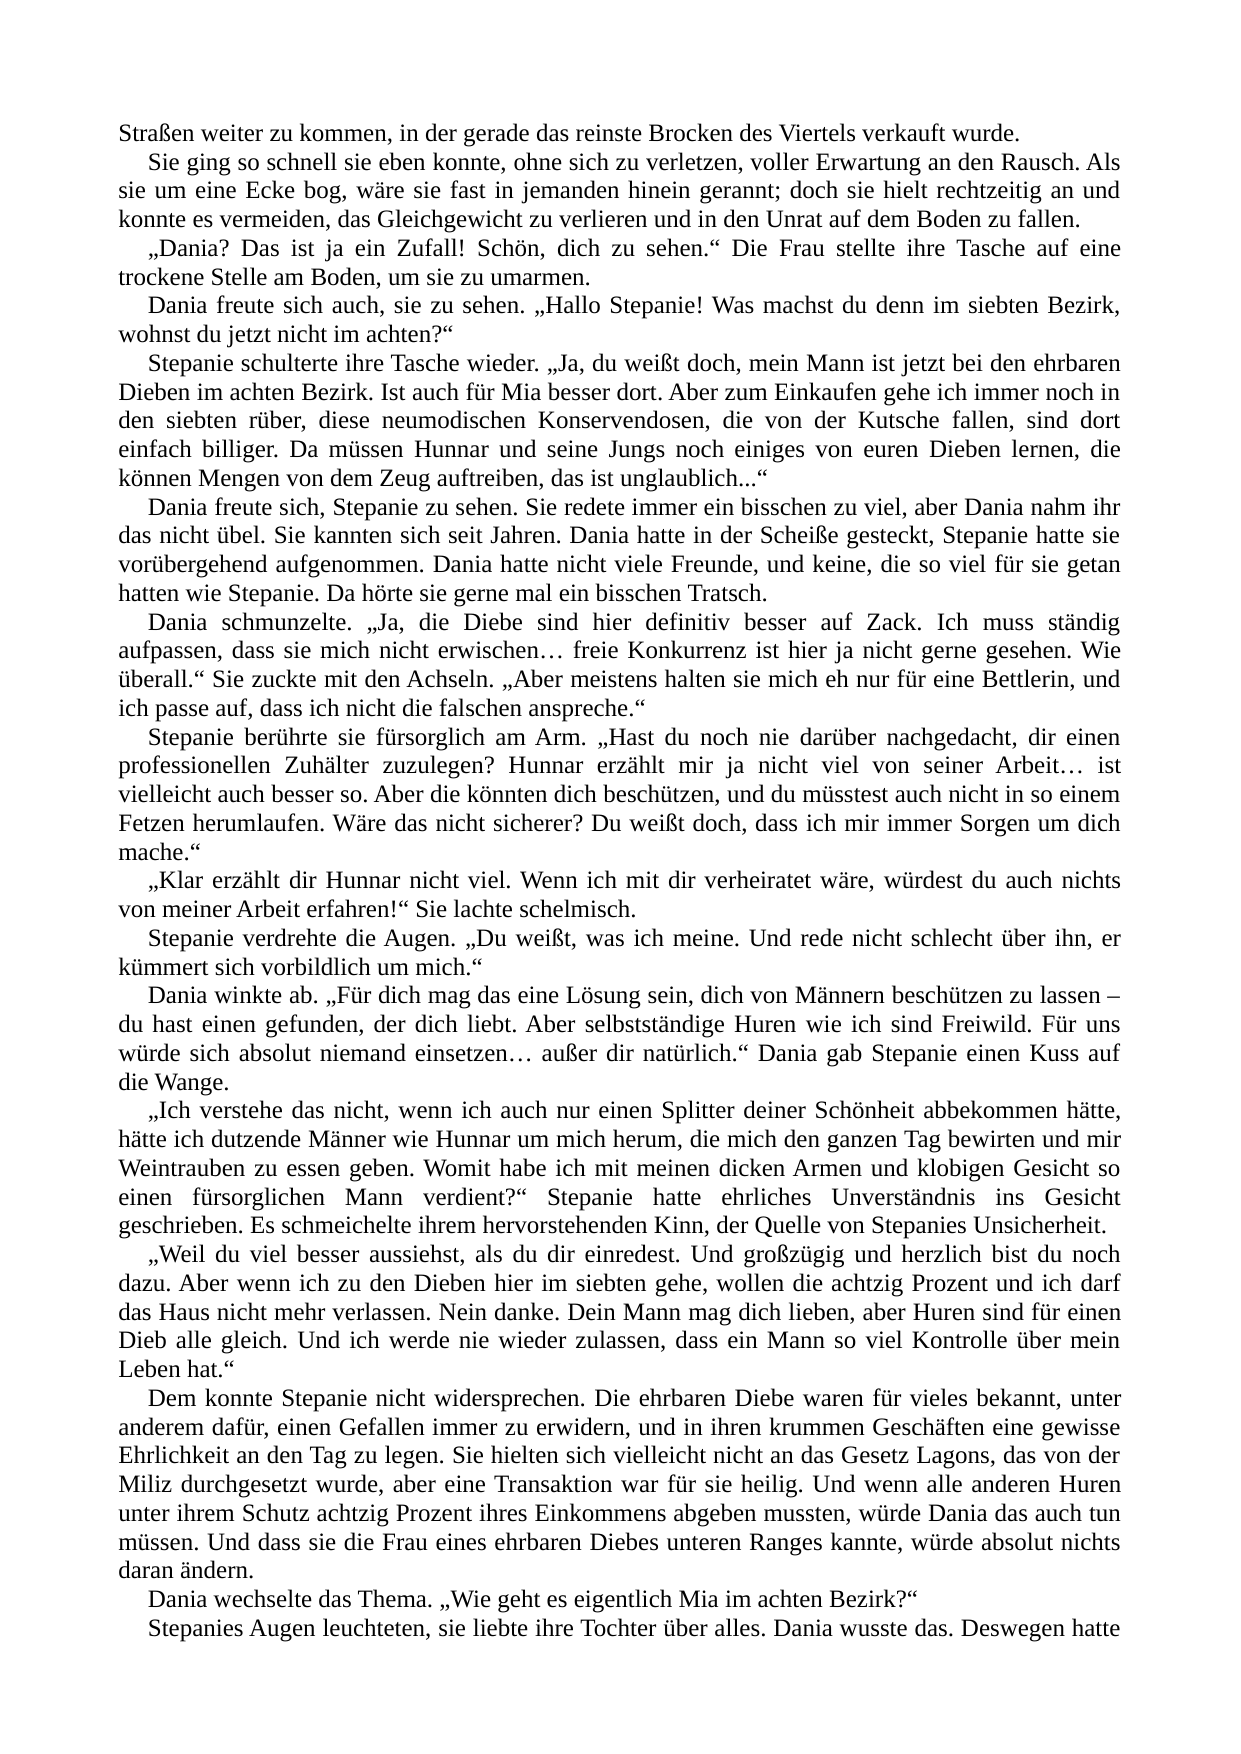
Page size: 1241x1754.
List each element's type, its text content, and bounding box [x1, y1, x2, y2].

text „Weil du viel besser aussiehst, als du dir einredest. Und großzügig und herzlich bist du noch dazu. Aber wenn ich zu den Dieben hier im siebten gehe, wollen die achtzig Prozent und ich darf das Haus nicht mehr verlassen. Nein danke. Dein Mann mag dich lieben, aber Huren sind für einen Dieb alle gleich. Und ich werde nie wieder zulassen, dass ein Mann so viel Kontrolle über mein Leben hat.“ [118, 1239, 1122, 1383]
text Stepanies Augen leuchteten, sie liebte ihre Tochter über alles. Dania wusste das. Deswegen hatte [118, 1613, 1122, 1642]
text Straßen weiter zu kommen, in der gerade das reinste Brocken des Viertels verkauft wurde. [118, 118, 1122, 147]
text Dania wechselte das Thema. „Wie geht es eigentlich Mia im achten Bezirk?“ [118, 1584, 1122, 1613]
text Dania freute sich, Stepanie zu sehen. Sie redete immer ein bisschen zu viel, aber Dania nahm ihr das nicht übel. Sie kannten sich seit Jahren. Dania hatte in der Scheiße gesteckt, Stepanie hatte sie vorübergehend aufgenommen. Dania hatte nicht viele Freunde, und keine, die so viel für sie getan hatten wie Stepanie. Da hörte sie gerne mal ein bisschen Tratsch. [118, 492, 1122, 607]
text Sie ging so schnell sie eben konnte, ohne sich zu verletzen, voller Erwartung an den Rausch. Als sie um eine Ecke bog, wäre sie fast in jemanden hinein gerannt; doch sie hielt rechtzeitig an und konnte es vermeiden, das Gleichgewicht zu verlieren und in den Unrat auf dem Boden zu fallen. [118, 147, 1122, 233]
text Dania freute sich auch, sie zu sehen. „Hallo Stepanie! Was machst du denn im siebten Bezirk, wohnst du jetzt nicht im achten?“ [118, 291, 1122, 348]
text „Dania? Das ist ja ein Zufall! Schön, dich zu sehen.“ Die Frau stellte ihre Tasche auf eine trockene Stelle am Boden, um sie zu umarmen. [118, 233, 1122, 291]
text „Ich verstehe das nicht, wenn ich auch nur einen Splitter deiner Schönheit abbekommen hätte, hätte ich dutzende Männer wie Hunnar um mich herum, die mich den ganzen Tag bewirten und mir Weintrauben zu essen geben. Womit habe ich mit meinen dicken Armen und klobigen Gesicht so einen fürsorglichen Mann verdient?“ Stepanie hatte ehrliches Unverständnis ins Gesicht geschrieben. Es schmeichelte ihrem hervorstehenden Kinn, der Quelle von Stepanies Unsicherheit. [118, 1096, 1122, 1239]
text „Klar erzählt dir Hunnar nicht viel. Wenn ich mit dir verheiratet wäre, würdest du auch nichts von meiner Arbeit erfahren!“ Sie lachte schelmisch. [118, 866, 1122, 923]
text Stepanie berührte sie fürsorglich am Arm. „Hast du noch nie darüber nachgedacht, dir einen professionellen Zuhälter zuzulegen? Hunnar erzählt mir ja nicht viel von seiner Arbeit… ist vielleicht auch besser so. Aber die könnten dich beschützen, und du müsstest auch nicht in so einem Fetzen herumlaufen. Wäre das nicht sicherer? Du weißt doch, dass ich mir immer Sorgen um dich mache.“ [118, 722, 1122, 866]
text Dania winkte ab. „Für dich mag das eine Lösung sein, dich von Männern beschützen zu lassen – du hast einen gefunden, der dich liebt. Aber selbstständige Huren wie ich sind Freiwild. Für uns würde sich absolut niemand einsetzen… außer dir natürlich.“ Dania gab Stepanie einen Kuss auf die Wange. [118, 981, 1122, 1096]
text Stepanie schulterte ihre Tasche wieder. „Ja, du weißt doch, mein Mann ist jetzt bei den ehrbaren Dieben im achten Bezirk. Ist auch für Mia besser dort. Aber zum Einkaufen gehe ich immer noch in den siebten rüber, diese neumodischen Konservendosen, die von der Kutsche fallen, sind dort einfach billiger. Da müssen Hunnar und seine Jungs noch einiges von euren Dieben lernen, die können Mengen von dem Zeug auftreiben, das ist unglaublich...“ [118, 348, 1122, 492]
text Dania schmunzelte. „Ja, die Diebe sind hier definitiv besser auf Zack. Ich muss ständig aufpassen, dass sie mich nicht erwischen… freie Konkurrenz ist hier ja nicht gerne gesehen. Wie überall.“ Sie zuckte mit den Achseln. „Aber meistens halten sie mich eh nur für eine Bettlerin, und ich passe auf, dass ich nicht die falschen anspreche.“ [118, 607, 1122, 722]
text Stepanie verdrehte die Augen. „Du weißt, was ich meine. Und rede nicht schlecht über ihn, er kümmert sich vorbildlich um mich.“ [118, 923, 1122, 981]
text Dem konnte Stepanie nicht widersprechen. Die ehrbaren Diebe waren für vieles bekannt, unter anderem dafür, einen Gefallen immer zu erwidern, und in ihren krummen Geschäften eine gewisse Ehrlichkeit an den Tag zu legen. Sie hielten sich vielleicht nicht an das Gesetz Lagons, das von der Miliz durchgesetzt wurde, aber eine Transaktion war für sie heilig. Und wenn alle anderen Huren unter ihrem Schutz achtzig Prozent ihres Einkommens abgeben mussten, würde Dania das auch tun müssen. Und dass sie die Frau eines ehrbaren Diebes unteren Ranges kannte, würde absolut nichts daran ändern. [118, 1383, 1122, 1584]
